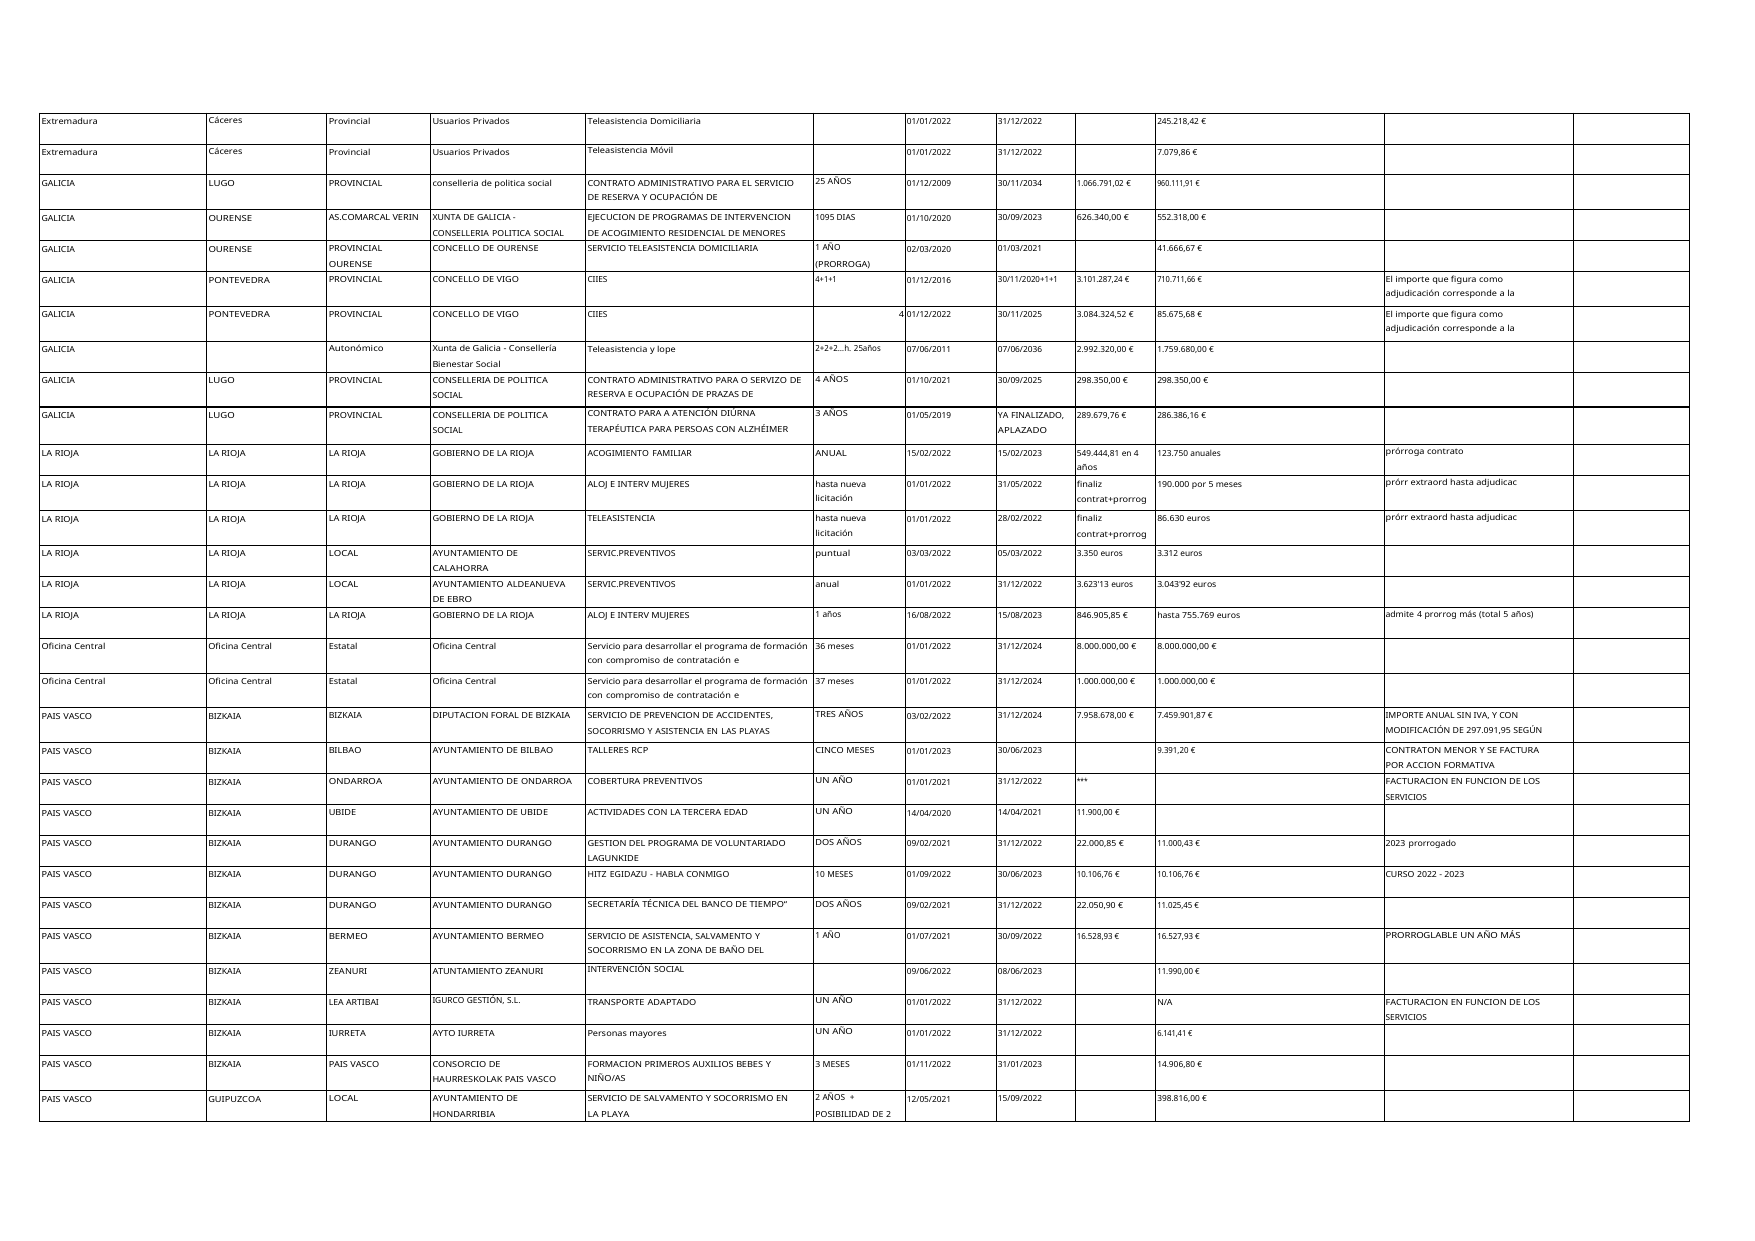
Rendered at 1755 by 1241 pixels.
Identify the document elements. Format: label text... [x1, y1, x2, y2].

table_cell ACTIVIDADES CON LA TERCERA EDAD [586, 805, 813, 835]
table_cell Oficina Central [431, 674, 585, 707]
table_cell GALICIA [40, 307, 206, 341]
table_cell 31/12/2022 [997, 836, 1075, 866]
table_cell 30/11/2020+1+1 [997, 272, 1075, 306]
table_cell prórr extraord hasta adjudicac [1385, 476, 1573, 510]
table_cell 31/12/2024 [997, 639, 1075, 672]
table_cell ZEANURI [327, 964, 430, 993]
table_cell PRORROGLABLE UN AÑO MÁS [1385, 929, 1573, 962]
table_cell 289.679,76 € [1076, 408, 1155, 444]
table_cell 03/03/2022 [906, 546, 996, 576]
table_cell IMPORTE ANUAL SIN IVA, Y CON MODIFICACIÓN DE 297.091,95 SEGÚN [1385, 708, 1573, 742]
table_cell 30/11/2025 [997, 307, 1075, 341]
table_cell CONCELLO DE VIGO [431, 272, 585, 306]
table_cell Provincial [327, 145, 430, 174]
table_cell Servicio para desarrollar el programa de formación con compromiso de contratación e [586, 674, 813, 707]
table_cell IGURCO GESTIÓN, S.L. [431, 995, 585, 1024]
table_cell 15/08/2023 [997, 608, 1075, 638]
table_cell INTERVENCIÓN SOCIAL [586, 964, 813, 993]
table_cell 03/02/2022 [906, 708, 996, 742]
table_cell GALICIA [40, 373, 206, 406]
table_cell Oficina Central [207, 674, 326, 707]
table_cell 1.000.000,00 € [1156, 674, 1384, 707]
table_cell UN AÑO [814, 1025, 905, 1055]
table_cell CONTRATON MENOR Y SE FACTURA POR ACCION FORMATIVA [1385, 743, 1573, 773]
table_cell TRES AÑOS [814, 708, 905, 742]
table_cell LUGO [207, 408, 326, 444]
table_cell LA RIOJA [40, 445, 206, 475]
table_cell [1574, 805, 1689, 835]
table_cell ACOGIMIENTO FAMILIAR [586, 445, 813, 475]
table_cell [1574, 272, 1689, 306]
table_cell PROVINCIAL [327, 272, 430, 306]
table_cell LUGO [207, 373, 326, 406]
table_cell 25 AÑOS [814, 175, 905, 209]
table_cell LUGO [207, 175, 326, 209]
table_cell 31/12/2022 [997, 1025, 1075, 1055]
table_cell [1574, 1025, 1689, 1055]
table_cell [1156, 805, 1384, 835]
table_cell LOCAL [327, 546, 430, 576]
table_cell [814, 145, 905, 174]
table_cell DIPUTACION FORAL DE BIZKAIA [431, 708, 585, 742]
table_cell [1076, 995, 1155, 1024]
table_cell PROVINCIAL [327, 175, 430, 209]
table_cell PAIS VASCO [40, 836, 206, 866]
table_cell Oficina Central [40, 639, 206, 672]
table_cell 85.675,68 € [1156, 307, 1384, 341]
table_cell 01/10/2021 [906, 373, 996, 406]
table_cell AYUNTAMIENTO DE BILBAO [431, 743, 585, 773]
table_cell 3.350 euros [1076, 546, 1155, 576]
table_cell BIZKAIA [207, 1056, 326, 1090]
table_cell El importe que figura como adjudicación corresponde a la [1385, 272, 1573, 306]
table_cell [1574, 342, 1689, 372]
table_cell 626.340,00 € [1076, 210, 1155, 240]
table_cell GALICIA [40, 210, 206, 240]
table_cell BIZKAIA [207, 774, 326, 804]
table_cell AYUNTAMIENTO ALDEANUEVA DE EBRO [431, 577, 585, 607]
table_cell CONCELLO DE OURENSE [431, 241, 585, 271]
table_cell LA RIOJA [207, 445, 326, 475]
table_cell prórr extraord hasta adjudicac [1385, 511, 1573, 545]
table_cell conselleria de politica social [431, 175, 585, 209]
table_cell 1.759.680,00 € [1156, 342, 1384, 372]
table_cell [1574, 1091, 1689, 1121]
table_cell 8.000.000,00 € [1076, 639, 1155, 672]
table_cell ATUNTAMIENTO ZEANURI [431, 964, 585, 993]
table_cell UN AÑO [814, 995, 905, 1024]
table_cell 28/02/2022 [997, 511, 1075, 545]
table_cell [1076, 1025, 1155, 1055]
table_cell [1076, 1091, 1155, 1121]
table_cell 398.816,00 € [1156, 1091, 1384, 1121]
table_cell puntual [814, 546, 905, 576]
table_cell 3.101.287,24 € [1076, 272, 1155, 306]
table_cell CONCELLO DE VIGO [431, 307, 585, 341]
table_cell 36 meses [814, 639, 905, 672]
table_header [1385, 114, 1573, 143]
table_cell [1574, 373, 1689, 406]
table_cell 01/01/2022 [906, 577, 996, 607]
table_cell PAIS VASCO [40, 1091, 206, 1121]
table_cell [1574, 241, 1689, 271]
table_cell 12/05/2021 [906, 1091, 996, 1121]
table_cell CONTRATO PARA A ATENCIÓN DIÚRNA TERAPÉUTICA PARA PERSOAS CON ALZHÉIMER [586, 408, 813, 444]
table_cell PAIS VASCO [40, 964, 206, 993]
table_cell 2.992.320,00 € [1076, 342, 1155, 372]
table_cell hasta nueva licitación [814, 511, 905, 545]
table_header Provincial [327, 114, 430, 143]
table_cell LA RIOJA [207, 577, 326, 607]
table_cell 549.444,81 en 4 años [1076, 445, 1155, 475]
table_cell PAIS VASCO [40, 929, 206, 962]
table_cell [1574, 577, 1689, 607]
table_cell Extremadura [40, 145, 206, 174]
table_cell SECRETARÍA TÉCNICA DEL BANCO DE TIEMPO“ [586, 898, 813, 928]
table_cell [1574, 867, 1689, 897]
table_cell ALOJ E INTERV MUJERES [586, 476, 813, 510]
table_cell UN AÑO [814, 774, 905, 804]
table_cell 3.043'92 euros [1156, 577, 1384, 607]
table_cell Estatal [327, 639, 430, 672]
table_cell Estatal [327, 674, 430, 707]
table_cell 01/01/2022 [906, 995, 996, 1024]
table_cell 01/07/2021 [906, 929, 996, 962]
table_cell 01/03/2021 [997, 241, 1075, 271]
table_cell 15/02/2023 [997, 445, 1075, 475]
table_cell GOBIERNO DE LA RIOJA [431, 511, 585, 545]
table_cell [1076, 145, 1155, 174]
table_cell El importe que figura como adjudicación corresponde a la [1385, 307, 1573, 341]
table_cell 10 MESES [814, 867, 905, 897]
table_cell SERVIC.PREVENTIVOS [586, 577, 813, 607]
table_cell 710.711,66 € [1156, 272, 1384, 306]
table_cell [1574, 743, 1689, 773]
table_cell UBIDE [327, 805, 430, 835]
table_cell [1076, 743, 1155, 773]
table_cell 3.084.324,52 € [1076, 307, 1155, 341]
table_cell LA RIOJA [40, 511, 206, 545]
table_cell 4+1+1 [814, 272, 905, 306]
table_cell FACTURACION EN FUNCION DE LOS SERVICIOS [1385, 995, 1573, 1024]
table_cell CONTRATO ADMINISTRATIVO PARA O SERVIZO DE RESERVA E OCUPACIÓN DE PRAZAS DE [586, 373, 813, 406]
table_cell 10.106,76 € [1076, 867, 1155, 897]
table_header Usuarios Privados [431, 114, 585, 143]
table_cell hasta 755.769 euros [1156, 608, 1384, 638]
table_cell FACTURACION EN FUNCION DE LOS SERVICIOS [1385, 774, 1573, 804]
table_cell BERMEO [327, 929, 430, 962]
table_cell LA RIOJA [40, 476, 206, 510]
table_cell DOS AÑOS [814, 898, 905, 928]
table_cell ONDARROA [327, 774, 430, 804]
table_cell PAIS VASCO [40, 898, 206, 928]
table_cell YA FINALIZADO, APLAZADO [997, 408, 1075, 444]
table_cell [1385, 639, 1573, 672]
table_cell N/A [1156, 995, 1384, 1024]
table_cell XUNTA DE GALICIA - CONSELLERIA POLITICA SOCIAL [431, 210, 585, 240]
table_cell 1095 DIAS [814, 210, 905, 240]
table_cell 14/04/2021 [997, 805, 1075, 835]
table_cell PONTEVEDRA [207, 307, 326, 341]
table_cell [1574, 929, 1689, 962]
table_cell 2 AÑOS + POSIBILIDAD DE 2 [814, 1091, 905, 1121]
table_cell Oficina Central [431, 639, 585, 672]
table_cell 08/06/2023 [997, 964, 1075, 993]
table_cell PAIS VASCO [40, 708, 206, 742]
table_cell Cáceres [207, 145, 326, 174]
table_cell GUIPUZCOA [207, 1091, 326, 1121]
table_cell CINCO MESES [814, 743, 905, 773]
table_cell 07/06/2036 [997, 342, 1075, 372]
table_cell [1574, 964, 1689, 993]
table_cell [1574, 674, 1689, 707]
table_header 01/01/2022 [906, 114, 996, 143]
table_cell BIZKAIA [207, 898, 326, 928]
table_cell Teleasistencia y lope [586, 342, 813, 372]
table_cell LOCAL [327, 1091, 430, 1121]
table_cell PROVINCIAL [327, 307, 430, 341]
table_cell GOBIERNO DE LA RIOJA [431, 608, 585, 638]
table_cell PAIS VASCO [40, 1025, 206, 1055]
table_cell 7.958.678,00 € [1076, 708, 1155, 742]
table_cell 298.350,00 € [1076, 373, 1155, 406]
table_cell [207, 342, 326, 372]
table_cell PROVINCIAL OURENSE [327, 241, 430, 271]
table_cell 14.906,80 € [1156, 1056, 1384, 1090]
table_cell CIIES [586, 272, 813, 306]
table_cell 01/10/2020 [906, 210, 996, 240]
table_cell LOCAL [327, 577, 430, 607]
table_cell PAIS VASCO [40, 743, 206, 773]
table_cell LA RIOJA [207, 546, 326, 576]
table_cell 07/06/2011 [906, 342, 996, 372]
table_cell LA RIOJA [327, 511, 430, 545]
table_cell COBERTURA PREVENTIVOS [586, 774, 813, 804]
table_cell LA RIOJA [207, 608, 326, 638]
table_cell 6.141,41 € [1156, 1025, 1384, 1055]
table_cell [1385, 1091, 1573, 1121]
table_cell TELEASISTENCIA [586, 511, 813, 545]
table_cell DOS AÑOS [814, 836, 905, 866]
table_cell 01/12/2016 [906, 272, 996, 306]
table_cell AYUNTAMIENTO DURANGO [431, 898, 585, 928]
table_cell SERVIC.PREVENTIVOS [586, 546, 813, 576]
table_cell 01/12/2022 [906, 307, 996, 341]
table_cell [1156, 774, 1384, 804]
table_cell 2023 prorrogado [1385, 836, 1573, 866]
table_cell 123.750 anuales [1156, 445, 1384, 475]
table_cell AYTO IURRETA [431, 1025, 585, 1055]
table_cell BIZKAIA [207, 964, 326, 993]
table_cell BIZKAIA [207, 836, 326, 866]
table_cell 30/06/2023 [997, 867, 1075, 897]
table_cell [1385, 408, 1573, 444]
table_cell *** [1076, 774, 1155, 804]
table_cell PROVINCIAL [327, 408, 430, 444]
table_cell 190.000 por 5 meses [1156, 476, 1384, 510]
table_cell 15/09/2022 [997, 1091, 1075, 1121]
table_cell PONTEVEDRA [207, 272, 326, 306]
table_cell LA RIOJA [327, 476, 430, 510]
table_cell LA RIOJA [207, 476, 326, 510]
table_cell UN AÑO [814, 805, 905, 835]
table_cell CONSELLERIA DE POLITICA SOCIAL [431, 408, 585, 444]
table_cell 3.623'13 euros [1076, 577, 1155, 607]
table_cell [1385, 373, 1573, 406]
table_header Extremadura [40, 114, 206, 143]
table_cell [1385, 175, 1573, 209]
table_cell AYUNTAMIENTO DE CALAHORRA [431, 546, 585, 576]
table_cell 31/01/2023 [997, 1056, 1075, 1090]
table_cell 41.666,67 € [1156, 241, 1384, 271]
table_cell 01/01/2021 [906, 774, 996, 804]
table_cell 05/03/2022 [997, 546, 1075, 576]
table_cell 01/01/2023 [906, 743, 996, 773]
table_cell 1 años [814, 608, 905, 638]
table_cell 09/02/2021 [906, 836, 996, 866]
table_cell BIZKAIA [207, 708, 326, 742]
table_cell 960.111,91 € [1156, 175, 1384, 209]
table_cell [1076, 1056, 1155, 1090]
table_cell PAIS VASCO [40, 995, 206, 1024]
table_cell 31/12/2022 [997, 995, 1075, 1024]
table_cell HITZ EGIDAZU - HABLA CONMIGO [586, 867, 813, 897]
table_cell Usuarios Privados [431, 145, 585, 174]
table_cell 7.079,86 € [1156, 145, 1384, 174]
table_cell [1574, 307, 1689, 341]
table_cell BIZKAIA [207, 995, 326, 1024]
table_cell LA RIOJA [40, 577, 206, 607]
table_cell CONSORCIO DE HAURRESKOLAK PAIS VASCO [431, 1056, 585, 1090]
table_cell BIZKAIA [207, 1025, 326, 1055]
table_cell ALOJ E INTERV MUJERES [586, 608, 813, 638]
table_cell Oficina Central [207, 639, 326, 672]
table_cell DURANGO [327, 867, 430, 897]
table_cell AYUNTAMIENTO DE HONDARRIBIA [431, 1091, 585, 1121]
table_cell 01/01/2022 [906, 145, 996, 174]
table_cell 01/05/2019 [906, 408, 996, 444]
table_cell 01/09/2022 [906, 867, 996, 897]
table_cell [1574, 995, 1689, 1024]
table_cell 286.386,16 € [1156, 408, 1384, 444]
table_cell 37 meses [814, 674, 905, 707]
table_cell 01/01/2022 [906, 674, 996, 707]
table_cell [1385, 674, 1573, 707]
table_cell FORMACION PRIMEROS AUXILIOS BEBES Y NIÑO/AS [586, 1056, 813, 1090]
table_cell LEA ARTIBAI [327, 995, 430, 1024]
table_cell [1574, 774, 1689, 804]
table_cell TALLERES RCP [586, 743, 813, 773]
table_cell GESTION DEL PROGRAMA DE VOLUNTARIADO LAGUNKIDE [586, 836, 813, 866]
table_cell 1 AÑO (PRORROGA) [814, 241, 905, 271]
table_cell [1574, 476, 1689, 510]
table_cell AYUNTAMIENTO DURANGO [431, 836, 585, 866]
table_cell SERVICIO DE ASISTENCIA, SALVAMENTO Y SOCORRISMO EN LA ZONA DE BAÑO DEL [586, 929, 813, 962]
table_cell [1385, 1025, 1573, 1055]
table_cell 01/01/2022 [906, 1025, 996, 1055]
table_cell [1574, 608, 1689, 638]
table_cell admite 4 prorrog más (total 5 años) [1385, 608, 1573, 638]
table_cell 11.990,00 € [1156, 964, 1384, 993]
table_cell 01/01/2022 [906, 476, 996, 510]
table_cell 01/11/2022 [906, 1056, 996, 1090]
table_cell 30/06/2023 [997, 743, 1075, 773]
table_cell [1574, 511, 1689, 545]
table_cell BIZKAIA [207, 743, 326, 773]
table_cell anual [814, 577, 905, 607]
table_cell 846.905,85 € [1076, 608, 1155, 638]
table_cell Autonómico [327, 342, 430, 372]
table_cell GALICIA [40, 241, 206, 271]
table_cell AYUNTAMIENTO DE ONDARROA [431, 774, 585, 804]
table_cell 22.050,90 € [1076, 898, 1155, 928]
table_cell 86.630 euros [1156, 511, 1384, 545]
table_cell BIZKAIA [327, 708, 430, 742]
table_cell 30/11/2034 [997, 175, 1075, 209]
table_cell GALICIA [40, 408, 206, 444]
table_cell LA RIOJA [327, 445, 430, 475]
table_cell 11.900,00 € [1076, 805, 1155, 835]
table_cell 4 [814, 307, 905, 341]
table_cell 09/06/2022 [906, 964, 996, 993]
table_cell [1385, 145, 1573, 174]
table_cell [1076, 964, 1155, 993]
table_cell PAIS VASCO [327, 1056, 430, 1090]
table_cell 16.528,93 € [1076, 929, 1155, 962]
table_header 31/12/2022 [997, 114, 1075, 143]
table_cell OURENSE [207, 241, 326, 271]
table_cell EJECUCION DE PROGRAMAS DE INTERVENCION DE ACOGIMIENTO RESIDENCIAL DE MENORES [586, 210, 813, 240]
table_cell 14/04/2020 [906, 805, 996, 835]
table_cell 1.066.791,02 € [1076, 175, 1155, 209]
table_cell 31/12/2022 [997, 145, 1075, 174]
table_cell 01/01/2022 [906, 639, 996, 672]
table_cell 1.000.000,00 € [1076, 674, 1155, 707]
table_cell finaliz contrat+prorrog [1076, 476, 1155, 510]
table_header Teleasistencia Domiciliaria [586, 114, 813, 143]
table_cell hasta nueva licitación [814, 476, 905, 510]
table_cell [1574, 546, 1689, 576]
table_cell 11.025,45 € [1156, 898, 1384, 928]
table_cell 02/03/2020 [906, 241, 996, 271]
table_cell CONTRATO ADMINISTRATIVO PARA EL SERVICIO DE RESERVA Y OCUPACIÓN DE [586, 175, 813, 209]
table_cell AS.COMARCAL VERIN [327, 210, 430, 240]
table_cell [1385, 546, 1573, 576]
table_cell LA RIOJA [40, 608, 206, 638]
table_cell [1385, 805, 1573, 835]
table_cell LA RIOJA [207, 511, 326, 545]
table_cell LA RIOJA [327, 608, 430, 638]
table_cell 4 AÑOS [814, 373, 905, 406]
table_cell prórroga contrato [1385, 445, 1573, 475]
table_cell Servicio para desarrollar el programa de formación con compromiso de contratación e [586, 639, 813, 672]
table_cell PAIS VASCO [40, 1056, 206, 1090]
table_cell [1076, 241, 1155, 271]
table_cell PAIS VASCO [40, 867, 206, 897]
table_cell [1574, 708, 1689, 742]
table_cell 09/02/2021 [906, 898, 996, 928]
table_cell [1574, 1056, 1689, 1090]
table_cell [1574, 639, 1689, 672]
table_cell GOBIERNO DE LA RIOJA [431, 445, 585, 475]
table_cell 3.312 euros [1156, 546, 1384, 576]
table_cell IURRETA [327, 1025, 430, 1055]
table_cell Teleasistencia Móvil [586, 145, 813, 174]
table_cell GOBIERNO DE LA RIOJA [431, 476, 585, 510]
table_cell 16/08/2022 [906, 608, 996, 638]
table_cell SERVICIO DE PREVENCION DE ACCIDENTES, SOCORRISMO Y ASISTENCIA EN LAS PLAYAS [586, 708, 813, 742]
table_cell CURSO 2022 - 2023 [1385, 867, 1573, 897]
table_cell [1385, 1056, 1573, 1090]
table_cell 16.527,93 € [1156, 929, 1384, 962]
table_cell 30/09/2023 [997, 210, 1075, 240]
table_cell BILBAO [327, 743, 430, 773]
table_cell TRANSPORTE ADAPTADO [586, 995, 813, 1024]
table_cell [1574, 145, 1689, 174]
table_cell SERVICIO TELEASISTENCIA DOMICILIARIA [586, 241, 813, 271]
table_header 245.218,42 € [1156, 114, 1384, 143]
table_cell CONSELLERIA DE POLITICA SOCIAL [431, 373, 585, 406]
table_cell BIZKAIA [207, 867, 326, 897]
table_cell 22.000,85 € [1076, 836, 1155, 866]
table_cell 01/01/2022 [906, 511, 996, 545]
table_cell SERVICIO DE SALVAMENTO Y SOCORRISMO EN LA PLAYA [586, 1091, 813, 1121]
table_cell AYUNTAMIENTO DURANGO [431, 867, 585, 897]
table_cell [1385, 210, 1573, 240]
table_header Cáceres [207, 114, 326, 143]
table_cell PAIS VASCO [40, 805, 206, 835]
table_cell [1385, 241, 1573, 271]
table_cell 30/09/2022 [997, 929, 1075, 962]
table_header [1574, 114, 1689, 143]
table_header [1076, 114, 1155, 143]
table_cell GALICIA [40, 175, 206, 209]
table_cell [814, 964, 905, 993]
table_cell LA RIOJA [40, 546, 206, 576]
table_cell OURENSE [207, 210, 326, 240]
table_header [814, 114, 905, 143]
table_cell [1574, 408, 1689, 444]
table_cell [1574, 175, 1689, 209]
table_cell [1574, 898, 1689, 928]
table_cell [1385, 577, 1573, 607]
table_cell Oficina Central [40, 674, 206, 707]
table_cell finaliz contrat+prorrog [1076, 511, 1155, 545]
table_cell 31/12/2024 [997, 708, 1075, 742]
table_cell CIIES [586, 307, 813, 341]
table_cell BIZKAIA [207, 929, 326, 962]
table_cell PROVINCIAL [327, 373, 430, 406]
table_cell 30/09/2025 [997, 373, 1075, 406]
table_cell 9.391,20 € [1156, 743, 1384, 773]
table_cell DURANGO [327, 898, 430, 928]
table_cell DURANGO [327, 836, 430, 866]
table_cell 01/12/2009 [906, 175, 996, 209]
table_cell PAIS VASCO [40, 774, 206, 804]
table_cell 8.000.000,00 € [1156, 639, 1384, 672]
table_cell 31/05/2022 [997, 476, 1075, 510]
table_cell [1574, 445, 1689, 475]
table_cell 2+2+2…h. 25años [814, 342, 905, 372]
table_cell AYUNTAMIENTO DE UBIDE [431, 805, 585, 835]
table_cell Personas mayores [586, 1025, 813, 1055]
table_cell 552.318,00 € [1156, 210, 1384, 240]
table_cell 3 MESES [814, 1056, 905, 1090]
table_cell GALICIA [40, 272, 206, 306]
table_cell [1385, 898, 1573, 928]
table_cell 10.106,76 € [1156, 867, 1384, 897]
table_cell [1574, 210, 1689, 240]
table_cell ANUAL [814, 445, 905, 475]
table_cell AYUNTAMIENTO BERMEO [431, 929, 585, 962]
table_cell 3 AÑOS [814, 408, 905, 444]
table_cell 1 AÑO [814, 929, 905, 962]
table_cell [1574, 836, 1689, 866]
table_cell Xunta de Galicia - Consellería Bienestar Social [431, 342, 585, 372]
table_cell 7.459.901,87 € [1156, 708, 1384, 742]
table_cell 31/12/2022 [997, 577, 1075, 607]
table_cell [1385, 342, 1573, 372]
table_cell 15/02/2022 [906, 445, 996, 475]
table_cell 11.000,43 € [1156, 836, 1384, 866]
table_cell 31/12/2022 [997, 898, 1075, 928]
table_cell BIZKAIA [207, 805, 326, 835]
table_cell 31/12/2024 [997, 674, 1075, 707]
table_cell GALICIA [40, 342, 206, 372]
table_cell 298.350,00 € [1156, 373, 1384, 406]
table_cell 31/12/2022 [997, 774, 1075, 804]
table_cell [1385, 964, 1573, 993]
